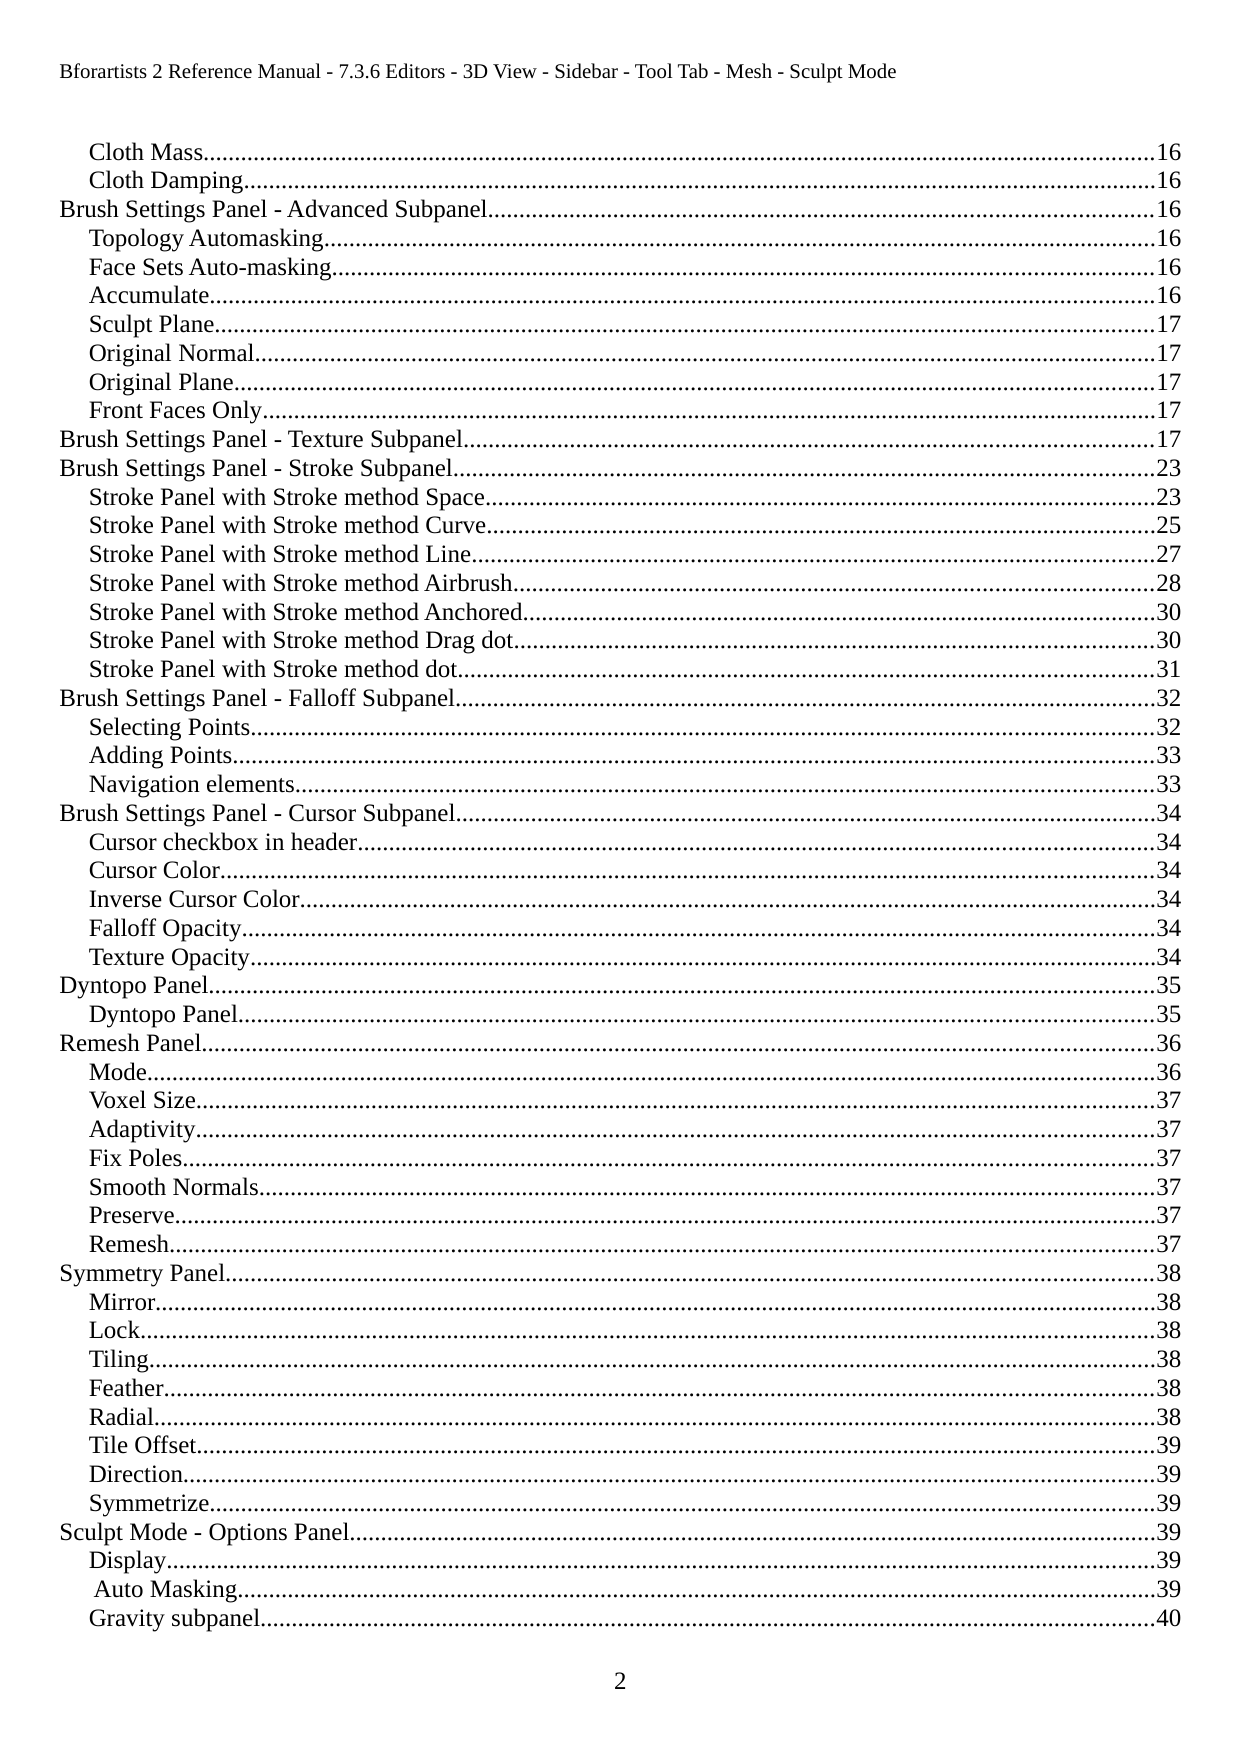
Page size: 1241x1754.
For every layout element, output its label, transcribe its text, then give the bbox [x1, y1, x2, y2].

text Tile Offset 39 [88, 1430, 1181, 1459]
text Stroke Panel with Stroke method dot 31 [88, 654, 1181, 683]
text Preserve 37 [88, 1200, 1181, 1229]
text Accumulate 16 [88, 280, 1181, 309]
text Stroke Panel with Stroke method Curve 25 [88, 510, 1181, 539]
text Brush Settings Panel - Falloff Subpanel 32 [59, 683, 1181, 712]
text Brush Settings Panel - Texture Subpanel 17 [59, 424, 1181, 453]
text Gravity subpanel 40 [88, 1603, 1181, 1632]
text Stroke Panel with Stroke method Line 27 [88, 539, 1181, 568]
text Sculpt Mode - Options Panel 39 [59, 1517, 1181, 1545]
text Direction 39 [88, 1459, 1181, 1488]
text Cloth Damping 16 [88, 165, 1181, 194]
text Brush Settings Panel - Advanced Subpanel 16 [59, 194, 1181, 223]
text Fix Poles 37 [88, 1143, 1181, 1172]
text Original Normal 17 [88, 338, 1181, 367]
text Stroke Panel with Stroke method Airbrush 28 [88, 568, 1181, 597]
text Symmetrize 39 [88, 1488, 1181, 1517]
text Mirror 38 [88, 1287, 1181, 1315]
text Feather 38 [88, 1373, 1181, 1402]
text Falloff Opacity 34 [88, 913, 1181, 942]
text Lock 38 [88, 1315, 1181, 1344]
text Brush Settings Panel - Cursor Subpanel 34 [59, 798, 1181, 827]
text Stroke Panel with Stroke method Anchored 30 [88, 597, 1181, 625]
text Dyntopo Panel 35 [59, 970, 1181, 999]
text Brush Settings Panel - Stroke Subpanel 23 [59, 453, 1181, 482]
text Remesh Panel 36 [59, 1028, 1181, 1057]
text Radial 38 [88, 1402, 1181, 1430]
text Cursor checkbox in header 34 [88, 827, 1181, 855]
text Smooth Normals 37 [88, 1172, 1181, 1200]
text Sculpt Plane 17 [88, 309, 1181, 338]
text Navigation elements 33 [88, 769, 1181, 798]
text Dyntopo Panel 35 [88, 999, 1181, 1028]
text Auto Masking 39 [88, 1574, 1181, 1603]
text Stroke Panel with Stroke method Space 23 [88, 482, 1181, 510]
text Cloth Mass 16 [88, 137, 1181, 165]
text Selecting Points 32 [88, 712, 1181, 740]
text Original Plane 17 [88, 367, 1181, 395]
text Adding Points 33 [88, 740, 1181, 769]
text Mode 36 [88, 1057, 1181, 1085]
text Display 39 [88, 1545, 1181, 1574]
text Symmetry Panel 38 [59, 1258, 1181, 1287]
text Adaptivity 37 [88, 1114, 1181, 1143]
text Face Sets Auto-masking 16 [88, 252, 1181, 280]
text Front Faces Only 17 [88, 395, 1181, 424]
text Cursor Color 34 [88, 855, 1181, 884]
text Inverse Cursor Color 34 [88, 884, 1181, 913]
text Voxel Size 37 [88, 1085, 1181, 1114]
text Remesh 37 [88, 1229, 1181, 1258]
text Stroke Panel with Stroke method Drag dot 30 [88, 625, 1181, 654]
text Texture Opacity 34 [88, 942, 1181, 970]
text Tiling 38 [88, 1344, 1181, 1373]
text Topology Automasking 16 [88, 223, 1181, 252]
